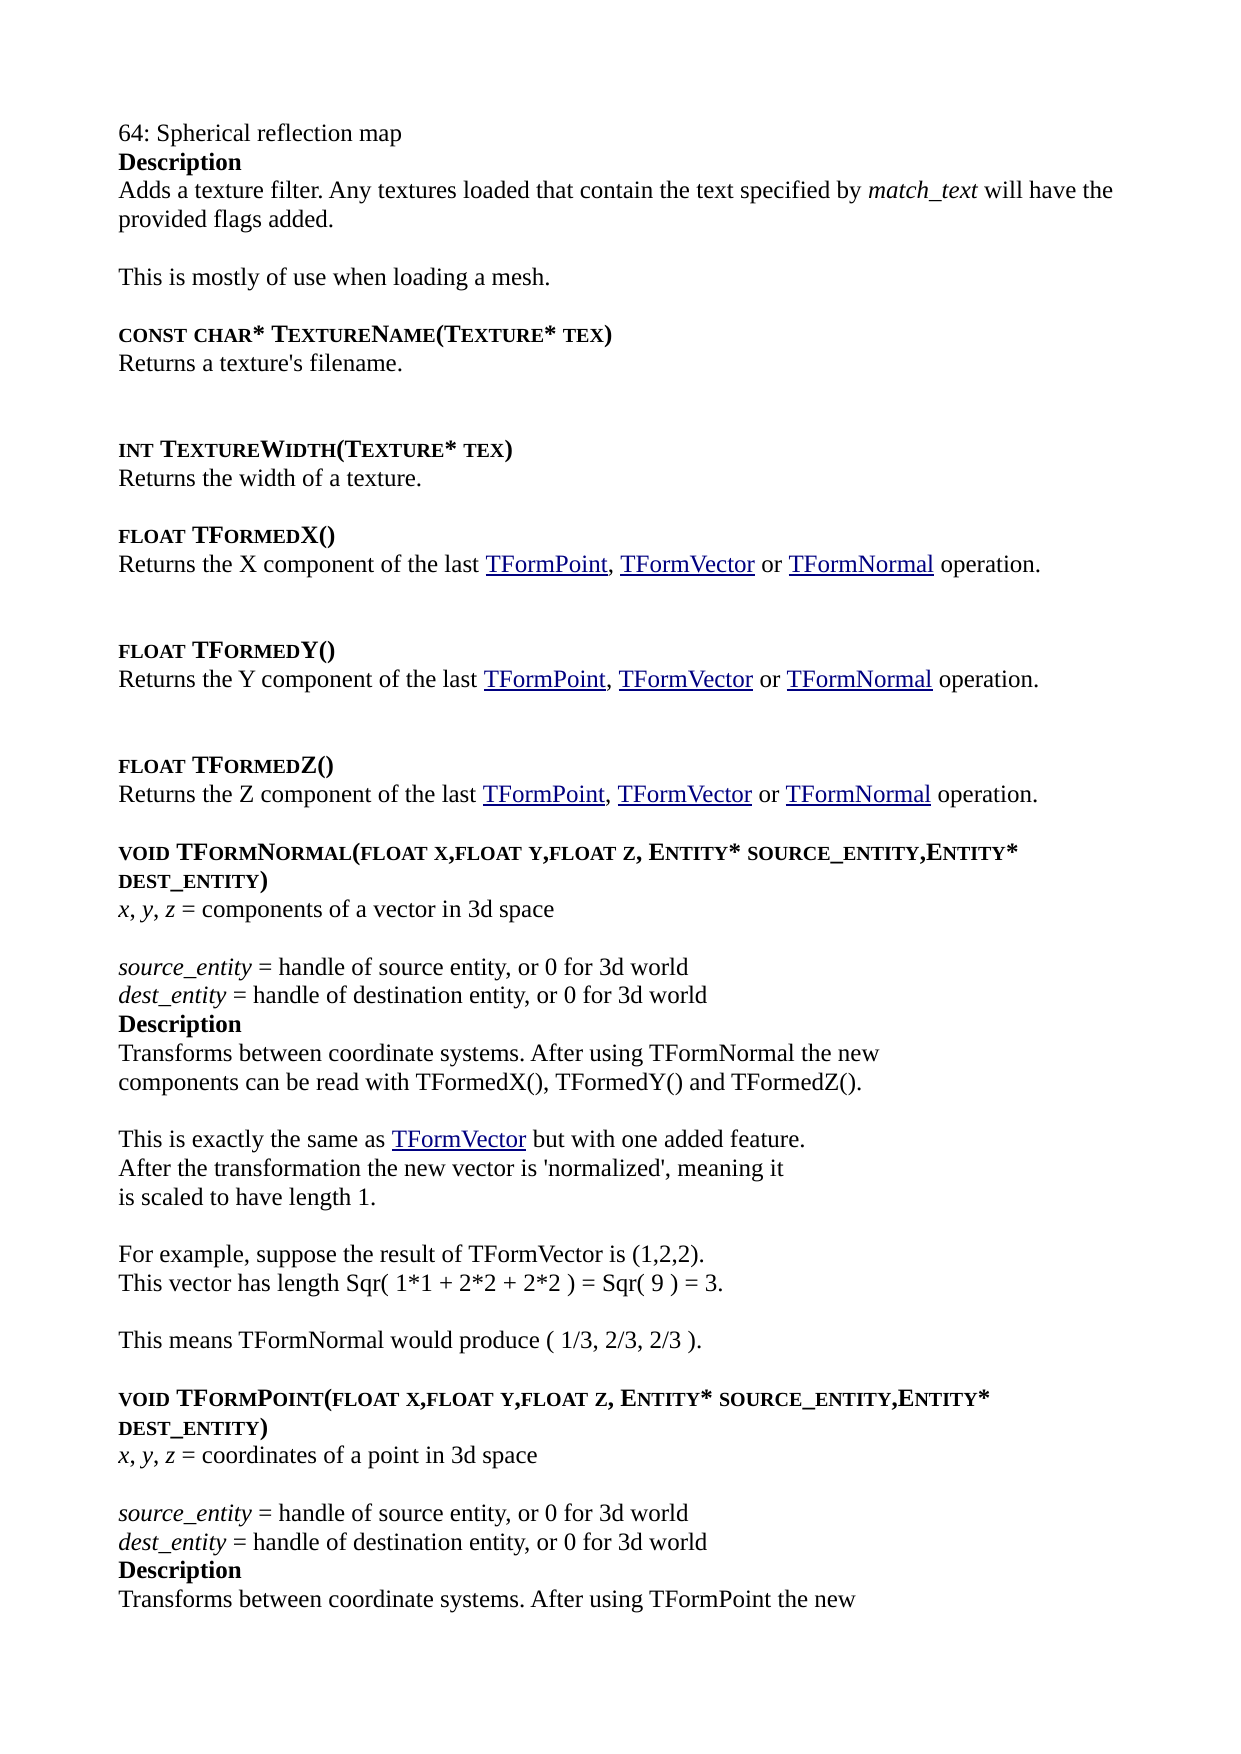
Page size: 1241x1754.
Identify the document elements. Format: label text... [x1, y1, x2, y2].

text float TFormedY() [118, 636, 1122, 664]
text For example, suppose the result of TFormVector is (1,2,2). [118, 1239, 1122, 1268]
text This is mostly of use when loading a mesh. [118, 262, 1122, 291]
text dest_entity = handle of destination entity, or 0 for 3d world [118, 981, 1122, 1009]
text components can be read with TFormedX(), TFormedY() and TFormedZ(). [118, 1067, 1122, 1096]
text void TFormPoint(float x,float y,float z, Entity* source_entity,Entity* dest_entity) [118, 1383, 1122, 1441]
text Returns the X component of the last TFormPoint, TFormVector or TFormNormal operation. [118, 549, 1122, 607]
text Transforms between coordinate systems. After using TFormPoint the new [118, 1584, 1122, 1613]
text is scaled to have length 1. [118, 1182, 1122, 1211]
text float TFormedX() [118, 521, 1122, 549]
text This is exactly the same as TFormVector but with one added feature. [118, 1124, 1122, 1153]
text Description [118, 147, 1122, 176]
text int TextureWidth(Texture* tex) [118, 434, 1122, 463]
text Returns the Z component of the last TFormPoint, TFormVector or TFormNormal operation. [118, 779, 1122, 837]
text After the transformation the new vector is 'normalized', meaning it [118, 1153, 1122, 1182]
text float TFormedZ() [118, 751, 1122, 779]
text dest_entity = handle of destination entity, or 0 for 3d world [118, 1527, 1122, 1556]
text Description [118, 1556, 1122, 1584]
text This means TFormNormal would produce ( 1/3, 2/3, 2/3 ). [118, 1326, 1122, 1354]
text source_entity = handle of source entity, or 0 for 3d world [118, 952, 1122, 981]
text This vector has length Sqr( 1*1 + 2*2 + 2*2 ) = Sqr( 9 ) = 3. [118, 1268, 1122, 1297]
text Returns a texture's filename. [118, 348, 1122, 406]
text Returns the width of a texture. [118, 463, 1122, 492]
text Returns the Y component of the last TFormPoint, TFormVector or TFormNormal operation. [118, 664, 1122, 722]
text const char* TextureName(Texture* tex) [118, 319, 1122, 348]
text void TFormNormal(float x,float y,float z, Entity* source_entity,Entity* dest_entity) [118, 837, 1122, 894]
text x, y, z = components of a vector in 3d space [118, 894, 1122, 923]
text source_entity = handle of source entity, or 0 for 3d world [118, 1498, 1122, 1527]
text Transforms between coordinate systems. After using TFormNormal the new [118, 1038, 1122, 1067]
text x, y, z = coordinates of a point in 3d space [118, 1441, 1122, 1469]
text 64: Spherical reflection map [118, 118, 1122, 147]
text Adds a texture filter. Any textures loaded that contain the text specified by match_text will have the provided flags added. [118, 176, 1122, 233]
text Description [118, 1009, 1122, 1038]
